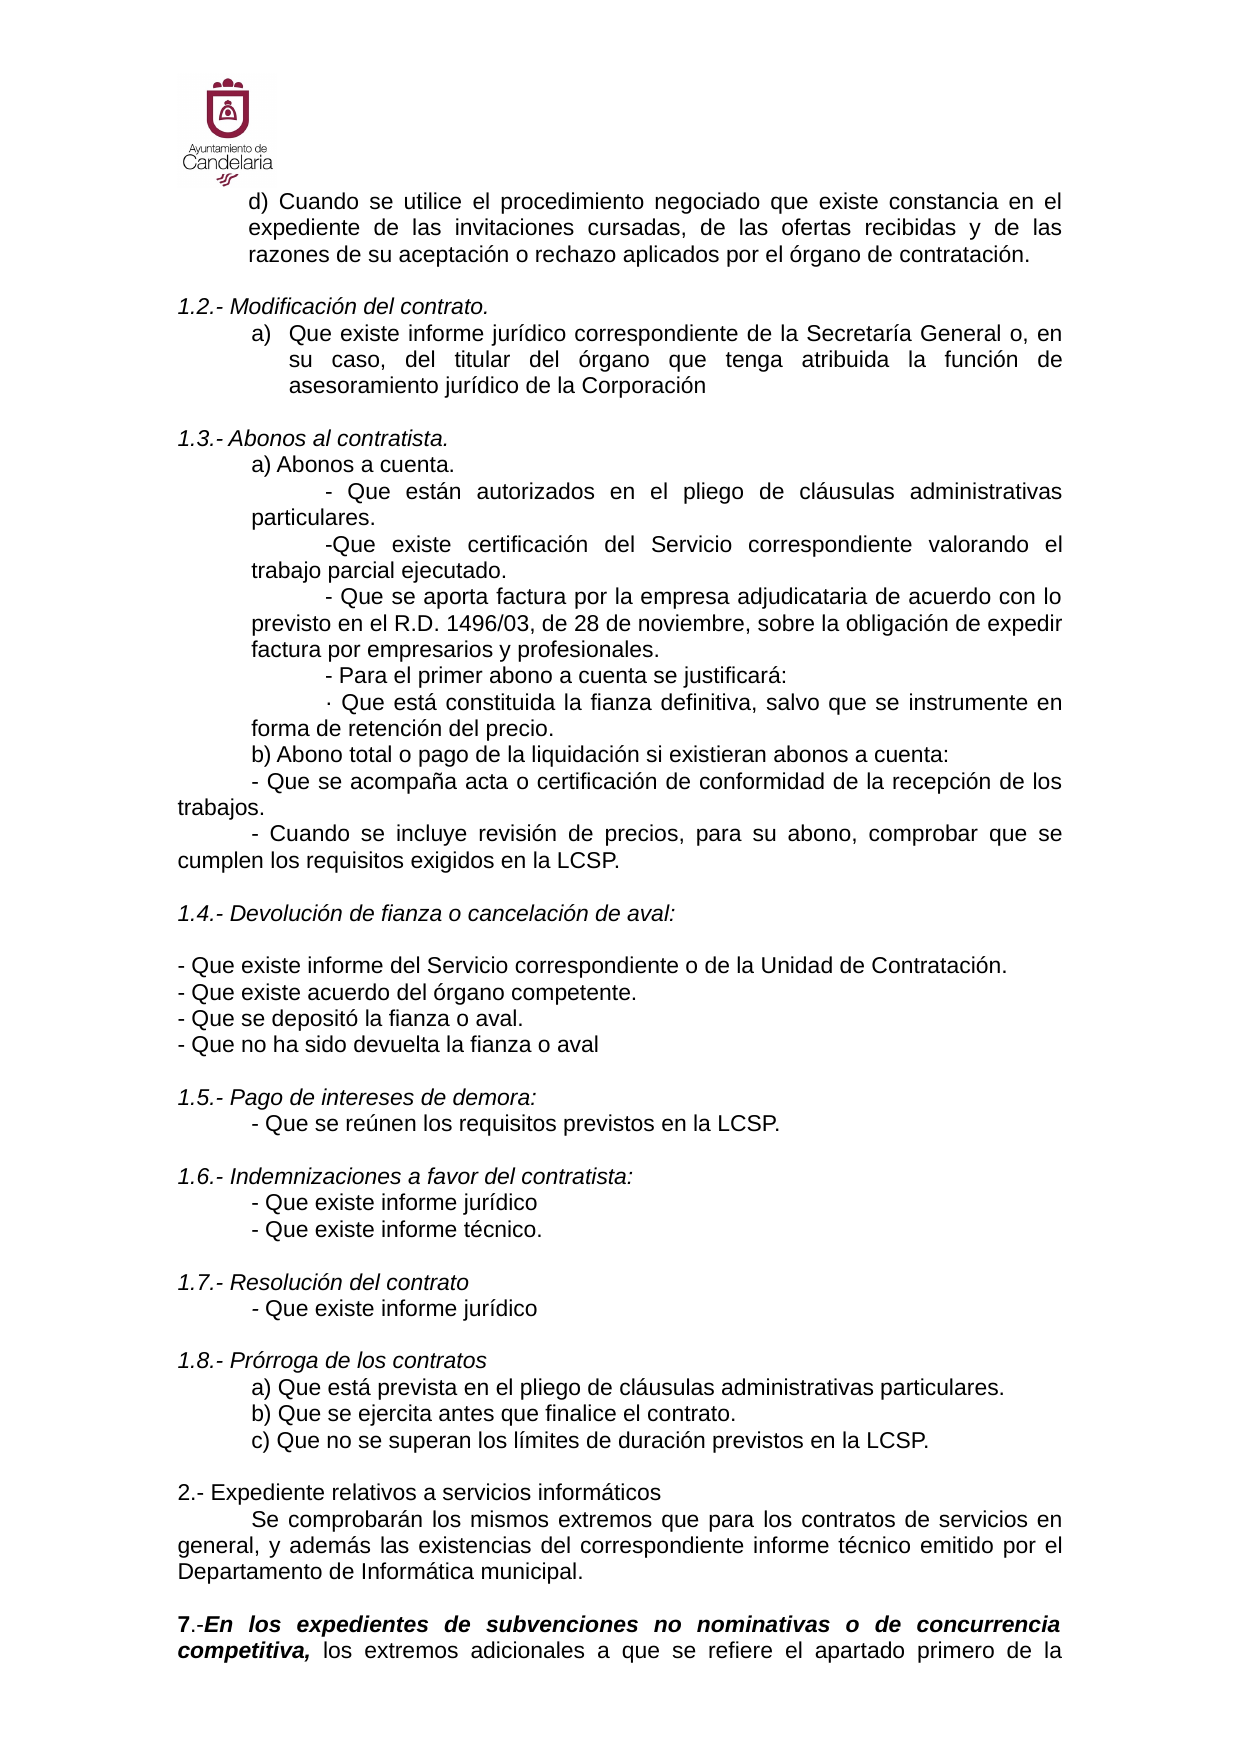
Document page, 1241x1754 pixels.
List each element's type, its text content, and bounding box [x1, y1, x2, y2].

text - Que existe informe jurídico [177, 1295, 1063, 1321]
text 1.5.- Pago de intereses de demora: [177, 1084, 1063, 1110]
text 1.2.- Modificación del contrato. [177, 293, 1063, 320]
text - Que existe informe técnico. [177, 1216, 1063, 1242]
text · Que está constituida la fianza definitiva, salvo que se instrumente en forma de retención del precio. [251, 689, 1063, 741]
text -Que existe certificación del Servicio correspondiente valorando el trabajo parcial ejecutado. [251, 531, 1063, 583]
text - Que existe acuerdo del órgano competente. [177, 978, 1063, 1005]
text c) Que no se superan los límites de duración previstos en la LCSP. [177, 1427, 1063, 1453]
text - Que existe informe jurídico [177, 1189, 1063, 1216]
text - Cuando se incluye revisión de precios, para su abono, comprobar que se cumplen los requisitos exigidos en la LCSP. [177, 820, 1063, 873]
text 1.7.- Resolución del contrato [177, 1268, 1063, 1295]
text 1.6.- Indemnizaciones a favor del contratista: [177, 1163, 1063, 1189]
text - Para el primer abono a cuenta se justificará: [251, 662, 1063, 689]
text - Que se depositó la fianza o aval. [177, 1005, 1063, 1031]
list Que existe informe jurídico correspondiente de la Secretaría General o, en su caso, del titular del órgano que tenga atribuida la función de asesoramiento jurídico de la Corporación [251, 320, 1063, 399]
text - Que se aporta factura por la empresa adjudicataria de acuerdo con lo previsto en el R.D. 1496/03, de 28 de noviembre, sobre la obligación de expedir factura por empresarios y profesionales. [251, 583, 1063, 662]
text a) Abonos a cuenta. [177, 451, 1063, 478]
text 1.3.- Abonos al contratista. [177, 425, 1063, 451]
text b) Abono total o pago de la liquidación si existieran abonos a cuenta: [177, 741, 1063, 768]
text - Que se reúnen los requisitos previstos en la LCSP. [177, 1110, 1063, 1137]
text Se comprobarán los mismos extremos que para los contratos de servicios en general, y además las existencias del correspondiente informe técnico emitido por el Departamento de Informática municipal. [177, 1506, 1063, 1585]
text - Que existe informe del Servicio correspondiente o de la Unidad de Contratación. [177, 952, 1063, 978]
text - Que se acompaña acta o certificación de conformidad de la recepción de los trabajos. [177, 768, 1063, 820]
text a) Que está prevista en el pliego de cláusulas administrativas particulares. [177, 1374, 1063, 1400]
text - Que están autorizados en el pliego de cláusulas administrativas particulares. [251, 478, 1063, 531]
text 1.4.- Devolución de fianza o cancelación de aval: [177, 899, 1063, 926]
text 7.-En los expedientes de subvenciones no nominativas o de concurrencia competitiva, los extremos adicionales a que se refiere el apartado primero de la [177, 1611, 1063, 1664]
text 2.- Expediente relativos a servicios informáticos [177, 1479, 1063, 1506]
text d) Cuando se utilice el procedimiento negociado que existe constancia en el expediente de las invitaciones cursadas, de las ofertas recibidas y de las razones de su aceptación o rechazo aplicados por el órgano de contratación. [248, 188, 1063, 267]
text 1.8.- Prórroga de los contratos [177, 1347, 1063, 1374]
text b) Que se ejercita antes que finalice el contrato. [177, 1400, 1063, 1427]
text - Que no ha sido devuelta la fianza o aval [177, 1031, 1063, 1058]
